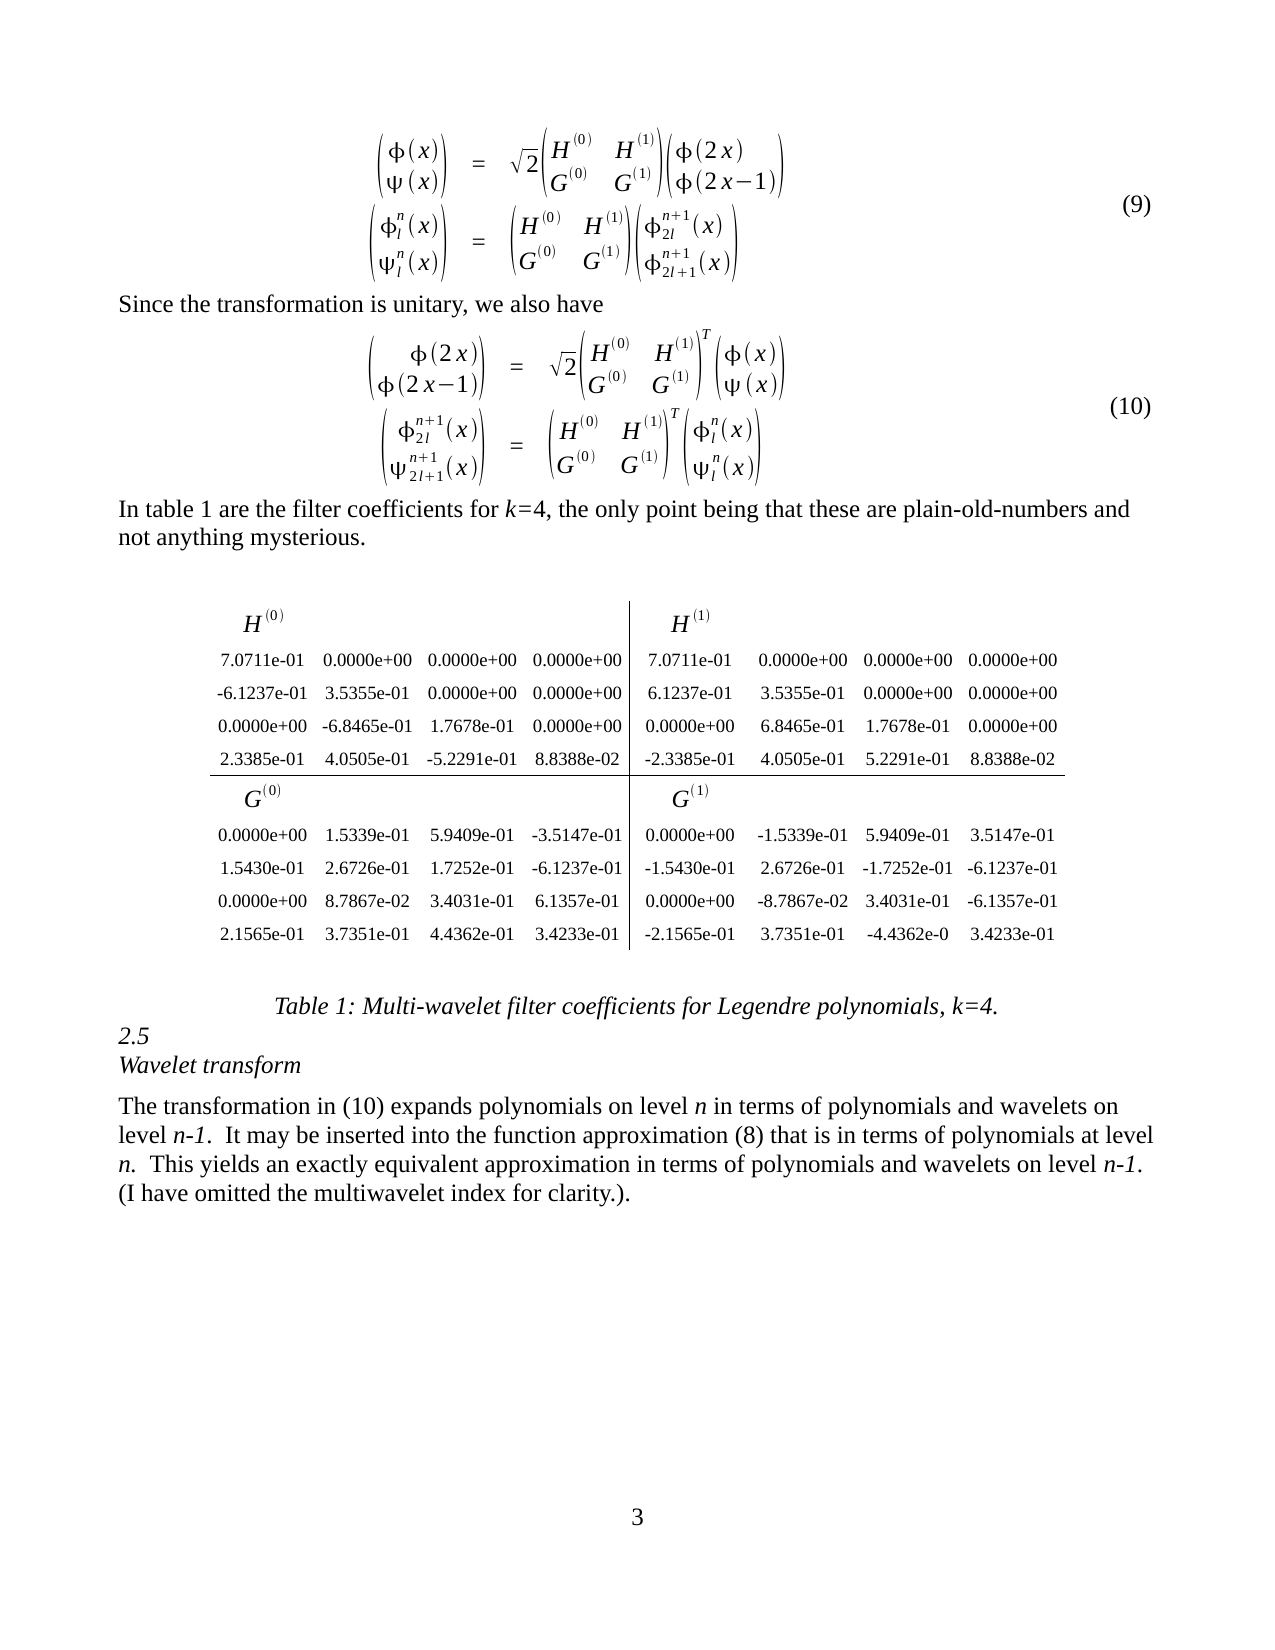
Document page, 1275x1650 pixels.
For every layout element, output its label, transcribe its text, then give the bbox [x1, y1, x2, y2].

table_cell 4.0505e-01 [315, 742, 420, 775]
table_cell 8.7867e-02 [315, 884, 420, 917]
table_cell 7.0711e-01 [630, 643, 750, 676]
table_cell 3.4233e-01 [525, 917, 629, 950]
table_cell [750, 776, 855, 818]
table_cell -6.1357e-01 [960, 884, 1065, 917]
table_cell -3.5147e-01 [525, 818, 629, 851]
table_cell 3.4233e-01 [960, 917, 1065, 950]
table_cell [525, 776, 629, 818]
table_cell 5.2291e-01 [855, 742, 960, 775]
table_header [118, 318, 1041, 494]
table_cell 3.5147e-01 [960, 818, 1065, 851]
table_cell 0.0000e+00 [525, 643, 629, 676]
table_cell 0.0000e+00 [630, 818, 750, 851]
table_cell -4.4362e-0 [855, 917, 960, 950]
subtitle Wavelet transform [118, 1021, 1157, 1079]
table_cell 1.5339e-01 [315, 818, 420, 851]
table_cell 0.0000e+00 [960, 676, 1065, 709]
table_cell 4.4362e-01 [420, 917, 525, 950]
table_cell [315, 776, 420, 818]
table_header [630, 601, 750, 643]
text In table 1 are the filter coefficients for k=4, the only point being that these are plain-old-numbers and not anything mysterious. [118, 494, 1157, 551]
table_cell 6.8465e-01 [750, 709, 855, 742]
table_cell 3.4031e-01 [855, 884, 960, 917]
table_cell 8.8388e-02 [960, 742, 1065, 775]
table_cell 2.1565e-01 [210, 917, 315, 950]
table_header [315, 601, 420, 643]
table_cell 0.0000e+00 [210, 709, 315, 742]
table_cell 6.1237e-01 [630, 676, 750, 709]
table_cell 5.9409e-01 [855, 818, 960, 851]
table_cell 2.6726e-01 [315, 851, 420, 884]
table_header [750, 601, 855, 643]
table_cell 0.0000e+00 [855, 676, 960, 709]
table_cell 3.5355e-01 [750, 676, 855, 709]
table_cell -6.8465e-01 [315, 709, 420, 742]
table_cell 0.0000e+00 [855, 643, 960, 676]
text The transformation in (10) expands polynomials on level n in terms of polynomials and wavelets on level n-1. It may be inserted into the function approximation (8) that is in terms of polynomials at level n. This yields an exactly equivalent approximation in terms of polynomials and wavelets on level n-1. (I have omitted the multiwavelet index for clarity.). [118, 1091, 1157, 1206]
table_cell 1.7252e-01 [420, 851, 525, 884]
table_header (10) [1041, 318, 1157, 494]
table_header [855, 601, 960, 643]
table_header [210, 601, 315, 643]
table_cell 0.0000e+00 [630, 709, 750, 742]
table_cell -8.7867e-02 [750, 884, 855, 917]
table_cell 0.0000e+00 [525, 709, 629, 742]
table_cell -1.7252e-01 [855, 851, 960, 884]
table_header [525, 601, 629, 643]
table_cell 3.4031e-01 [420, 884, 525, 917]
table_cell 4.0505e-01 [750, 742, 855, 775]
table_cell 0.0000e+00 [420, 643, 525, 676]
table_cell 1.7678e-01 [855, 709, 960, 742]
table_cell [210, 776, 315, 818]
table_cell 0.0000e+00 [420, 676, 525, 709]
table_cell -1.5430e-01 [630, 851, 750, 884]
table_cell [630, 776, 750, 818]
table_cell -6.1237e-01 [210, 676, 315, 709]
table_header [118, 118, 1041, 289]
table_cell -6.1237e-01 [525, 851, 629, 884]
table_header [960, 601, 1065, 643]
table_cell 5.9409e-01 [420, 818, 525, 851]
text Since the transformation is unitary, we also have [118, 289, 1157, 318]
table_cell 0.0000e+00 [525, 676, 629, 709]
table_cell 0.0000e+00 [960, 709, 1065, 742]
table_cell 3.7351e-01 [315, 917, 420, 950]
table_cell 7.0711e-01 [210, 643, 315, 676]
table_cell -1.5339e-01 [750, 818, 855, 851]
table_cell 2.3385e-01 [210, 742, 315, 775]
table_cell 6.1357e-01 [525, 884, 629, 917]
table_cell 0.0000e+00 [210, 818, 315, 851]
table_cell 3.7351e-01 [750, 917, 855, 950]
table_cell 0.0000e+00 [960, 643, 1065, 676]
table_cell -2.3385e-01 [630, 742, 750, 775]
table_cell [960, 776, 1065, 818]
table_cell 0.0000e+00 [630, 884, 750, 917]
table_cell [420, 776, 525, 818]
table_cell -5.2291e-01 [420, 742, 525, 775]
table_header [420, 601, 525, 643]
table_cell 1.7678e-01 [420, 709, 525, 742]
text Table 1: Multi-wavelet filter coefficients for Legendre polynomials, k=4. [210, 991, 1065, 1020]
table_header (9) [1041, 118, 1157, 289]
table_cell 1.5430e-01 [210, 851, 315, 884]
table_cell 0.0000e+00 [750, 643, 855, 676]
table_cell 0.0000e+00 [210, 884, 315, 917]
table_cell [855, 776, 960, 818]
table_cell -6.1237e-01 [960, 851, 1065, 884]
table_cell 8.8388e-02 [525, 742, 629, 775]
table_cell 3.5355e-01 [315, 676, 420, 709]
table_cell 2.6726e-01 [750, 851, 855, 884]
table_cell 0.0000e+00 [315, 643, 420, 676]
table_cell -2.1565e-01 [630, 917, 750, 950]
